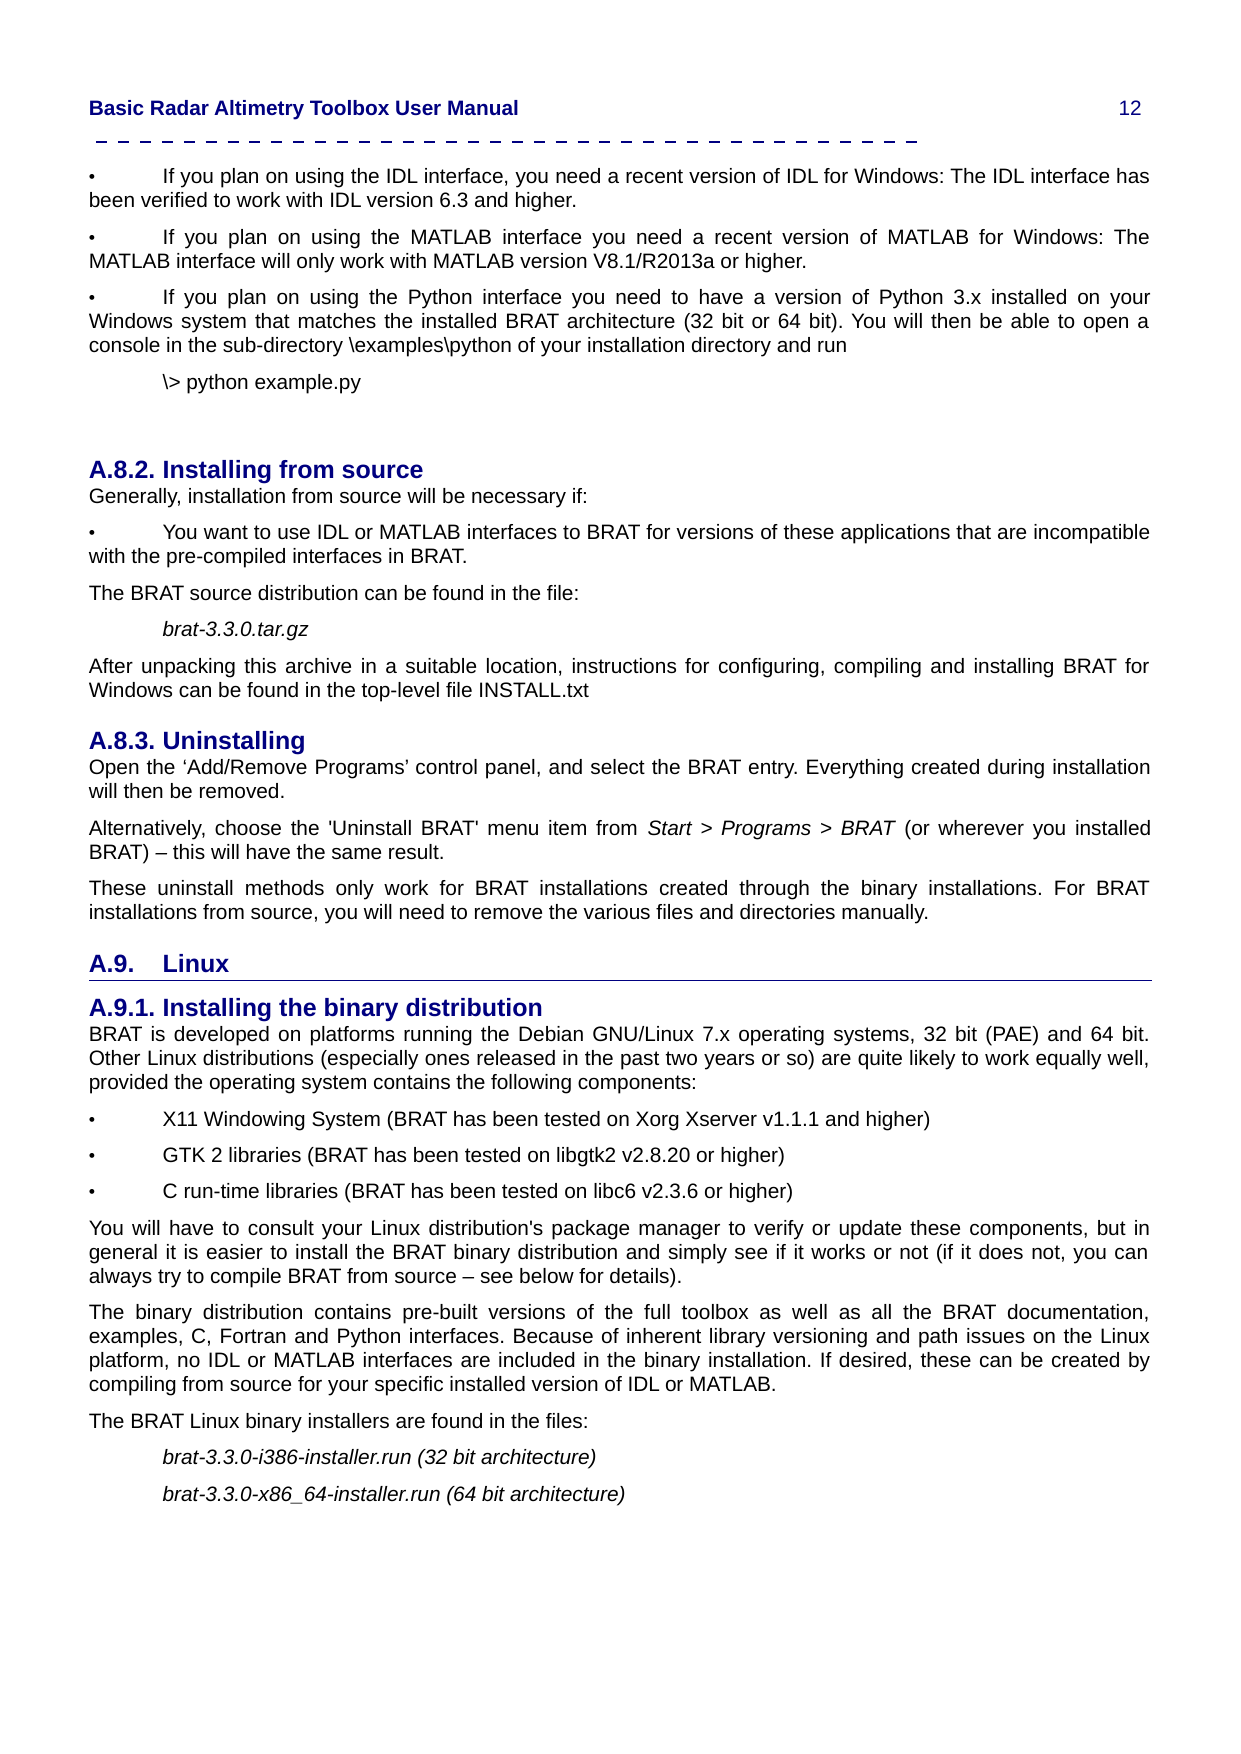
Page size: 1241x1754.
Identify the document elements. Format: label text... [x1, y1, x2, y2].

text Alternatively, choose the 'Uninstall BRAT' menu item from Start > Programs > BRAT (or wherever you installed BRAT) – this will have the same result. [88, 816, 1152, 863]
subtitle Installing from source [88, 455, 1152, 484]
list GTK 2 libraries (BRAT has been tested on libgtk2 v2.8.20 or higher) [88, 1143, 1152, 1167]
text These uninstall methods only work for BRAT installations created through the binary installations. For BRAT installations from source, you will need to remove the various files and directories manually. [88, 876, 1152, 924]
subtitle Linux [88, 949, 1152, 981]
subtitle Installing the binary distribution [88, 993, 1152, 1022]
list If you plan on using the IDL interface, you need a recent version of IDL for Windows: The IDL interface has been verified to work with IDL version 6.3 and higher. [88, 164, 1152, 212]
list You want to use IDL or MATLAB interfaces to BRAT for versions of these applications that are incompatible with the pre-compiled interfaces in BRAT. [88, 520, 1152, 568]
text After unpacking this archive in a suitable location, instructions for configuring, compiling and installing BRAT for Windows can be found in the top-level file INSTALL.txt [88, 653, 1152, 701]
list C run-time libraries (BRAT has been tested on libc6 v2.3.6 or higher) [88, 1179, 1152, 1203]
text \> python example.py [88, 369, 1152, 393]
text BRAT is developed on platforms running the Debian GNU/Linux 7.x operating systems, 32 bit (PAE) and 64 bit. Other Linux distributions (especially ones released in the past two years or so) are quite likely to work equally well, provided the operating system contains the following components: [88, 1022, 1152, 1094]
text The BRAT source distribution can be found in the file: [88, 581, 1152, 604]
text brat-3.3.0.tar.gz [88, 617, 1152, 641]
text brat-3.3.0-x86_64-installer.run (64 bit architecture) [88, 1481, 1152, 1505]
text The BRAT Linux binary installers are found in the files: [88, 1408, 1152, 1432]
text brat-3.3.0-i386-installer.run (32 bit architecture) [88, 1445, 1152, 1469]
list If you plan on using the Python interface you need to have a version of Python 3.x installed on your Windows system that matches the installed BRAT architecture (32 bit or 64 bit). You will then be able to open a console in the sub-directory \examples\python of your installation directory and run [88, 285, 1152, 357]
list X11 Windowing System (BRAT has been tested on Xorg Xserver v1.1.1 and higher) [88, 1106, 1152, 1130]
text Generally, installation from source will be necessary if: [88, 484, 1152, 508]
subtitle Uninstalling [88, 726, 1152, 755]
text You will have to consult your Linux distribution's package manager to verify or update these components, but in general it is easier to install the BRAT binary distribution and simply see if it works or not (if it does not, you can always try to compile BRAT from source – see below for details). [88, 1216, 1152, 1288]
text The binary distribution contains pre-built versions of the full toolbox as well as all the BRAT documentation, examples, C, Fortran and Python interfaces. Because of inherent library versioning and path issues on the Linux platform, no IDL or MATLAB interfaces are included in the binary installation. If desired, these can be created by compiling from source for your specific installed version of IDL or MATLAB. [88, 1300, 1152, 1396]
text Open the ‘Add/Remove Programs’ control panel, and select the BRAT entry. Everything created during installation will then be removed. [88, 755, 1152, 803]
list If you plan on using the MATLAB interface you need a recent version of MATLAB for Windows: The MATLAB interface will only work with MATLAB version V8.1/R2013a or higher. [88, 225, 1152, 273]
